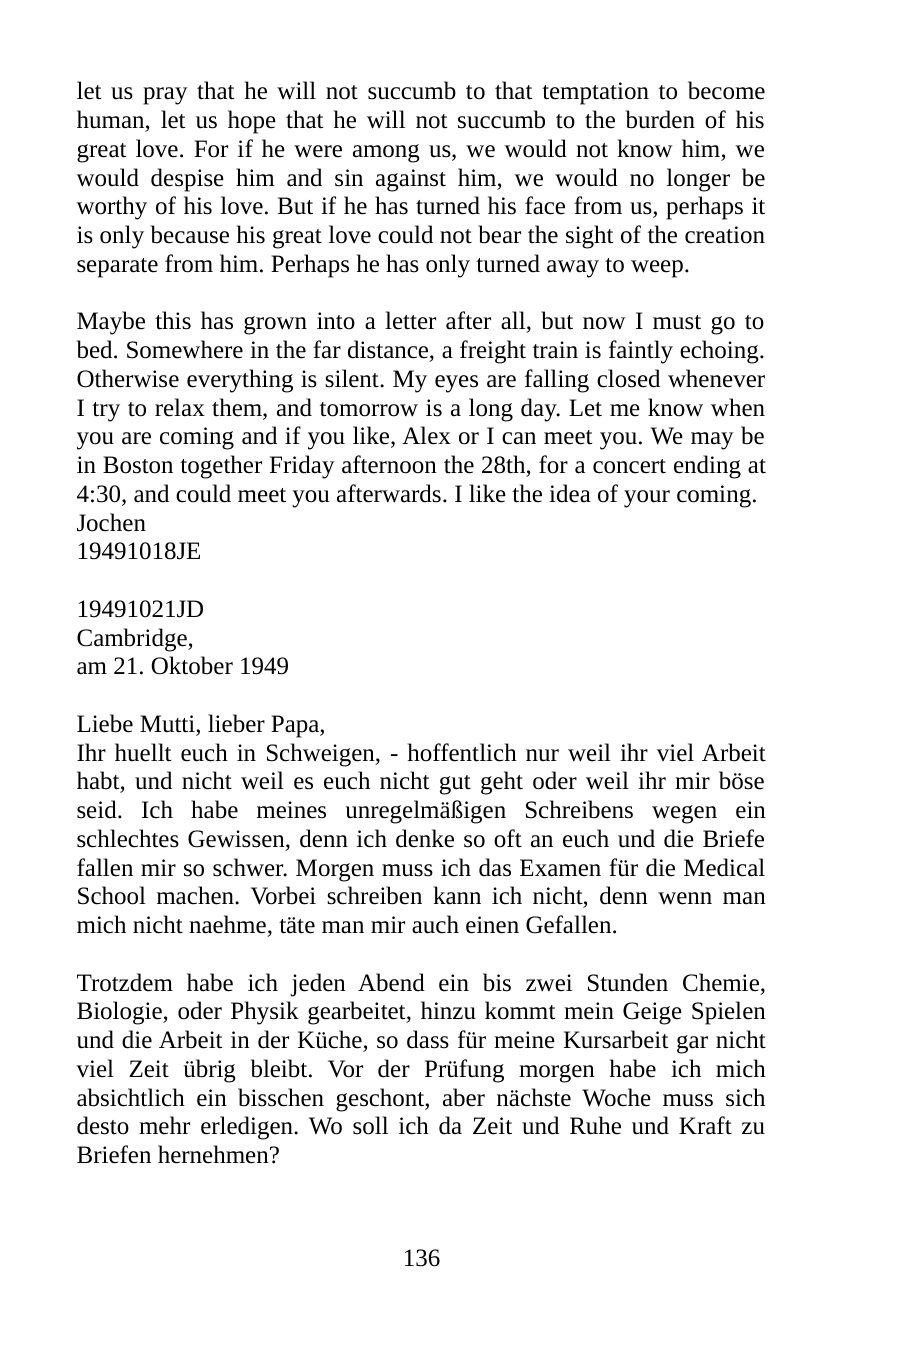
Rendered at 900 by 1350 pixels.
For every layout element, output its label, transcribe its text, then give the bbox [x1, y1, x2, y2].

text am 21. Oktober 1949 [76, 651, 766, 680]
text Maybe this has grown into a letter after all, but now I must go to bed. Somewhere in the far distance, a freight train is faintly echoing. Otherwise everything is silent. My eyes are falling closed whenever I try to relax them, and tomorrow is a long day. Let me know when you are coming and if you like, Alex or I can meet you. We may be in Boston together Friday afternoon the 28th, for a concert ending at 4:30, and could meet you afterwards. I like the idea of your coming. [76, 306, 766, 508]
text 19491018JE [76, 536, 766, 565]
text Ihr huellt euch in Schweigen, - hoffentlich nur weil ihr viel Arbeit habt, und nicht weil es euch nicht gut geht oder weil ihr mir böse seid. Ich habe meines unregelmäßigen Schreibens wegen ein schlechtes Gewissen, denn ich denke so oft an euch und die Briefe fallen mir so schwer. Morgen muss ich das Examen für die Medical School machen. Vorbei schreiben kann ich nicht, denn wenn man mich nicht naehme, täte man mir auch einen Gefallen. [76, 738, 766, 939]
text Cambridge, [76, 623, 766, 651]
text Liebe Mutti, lieber Papa, [76, 709, 766, 738]
text Trotzdem habe ich jeden Abend ein bis zwei Stunden Chemie, Biologie, oder Physik gearbeitet, hinzu kommt mein Geige Spielen und die Arbeit in der Küche, so dass für meine Kursarbeit gar nicht viel Zeit übrig bleibt. Vor der Prüfung morgen habe ich mich absichtlich ein bisschen geschont, aber nächste Woche muss sich desto mehr erledigen. Wo soll ich da Zeit und Ruhe und Kraft zu Briefen hernehmen? [76, 968, 766, 1169]
text Jochen [76, 508, 766, 536]
text - let us pray that he will not succumb to that temptation to become human, let us hope that he will not succumb to the burden of his great love. For if he were among us, we would not know him, we would despise him and sin against him, we would no longer be worthy of his love. But if he has turned his face from us, perhaps it is only because his great love could not bear the sight of the creation separate from him. Perhaps he has only turned away to weep. [76, 76, 766, 278]
text 19491021JD [76, 594, 766, 623]
